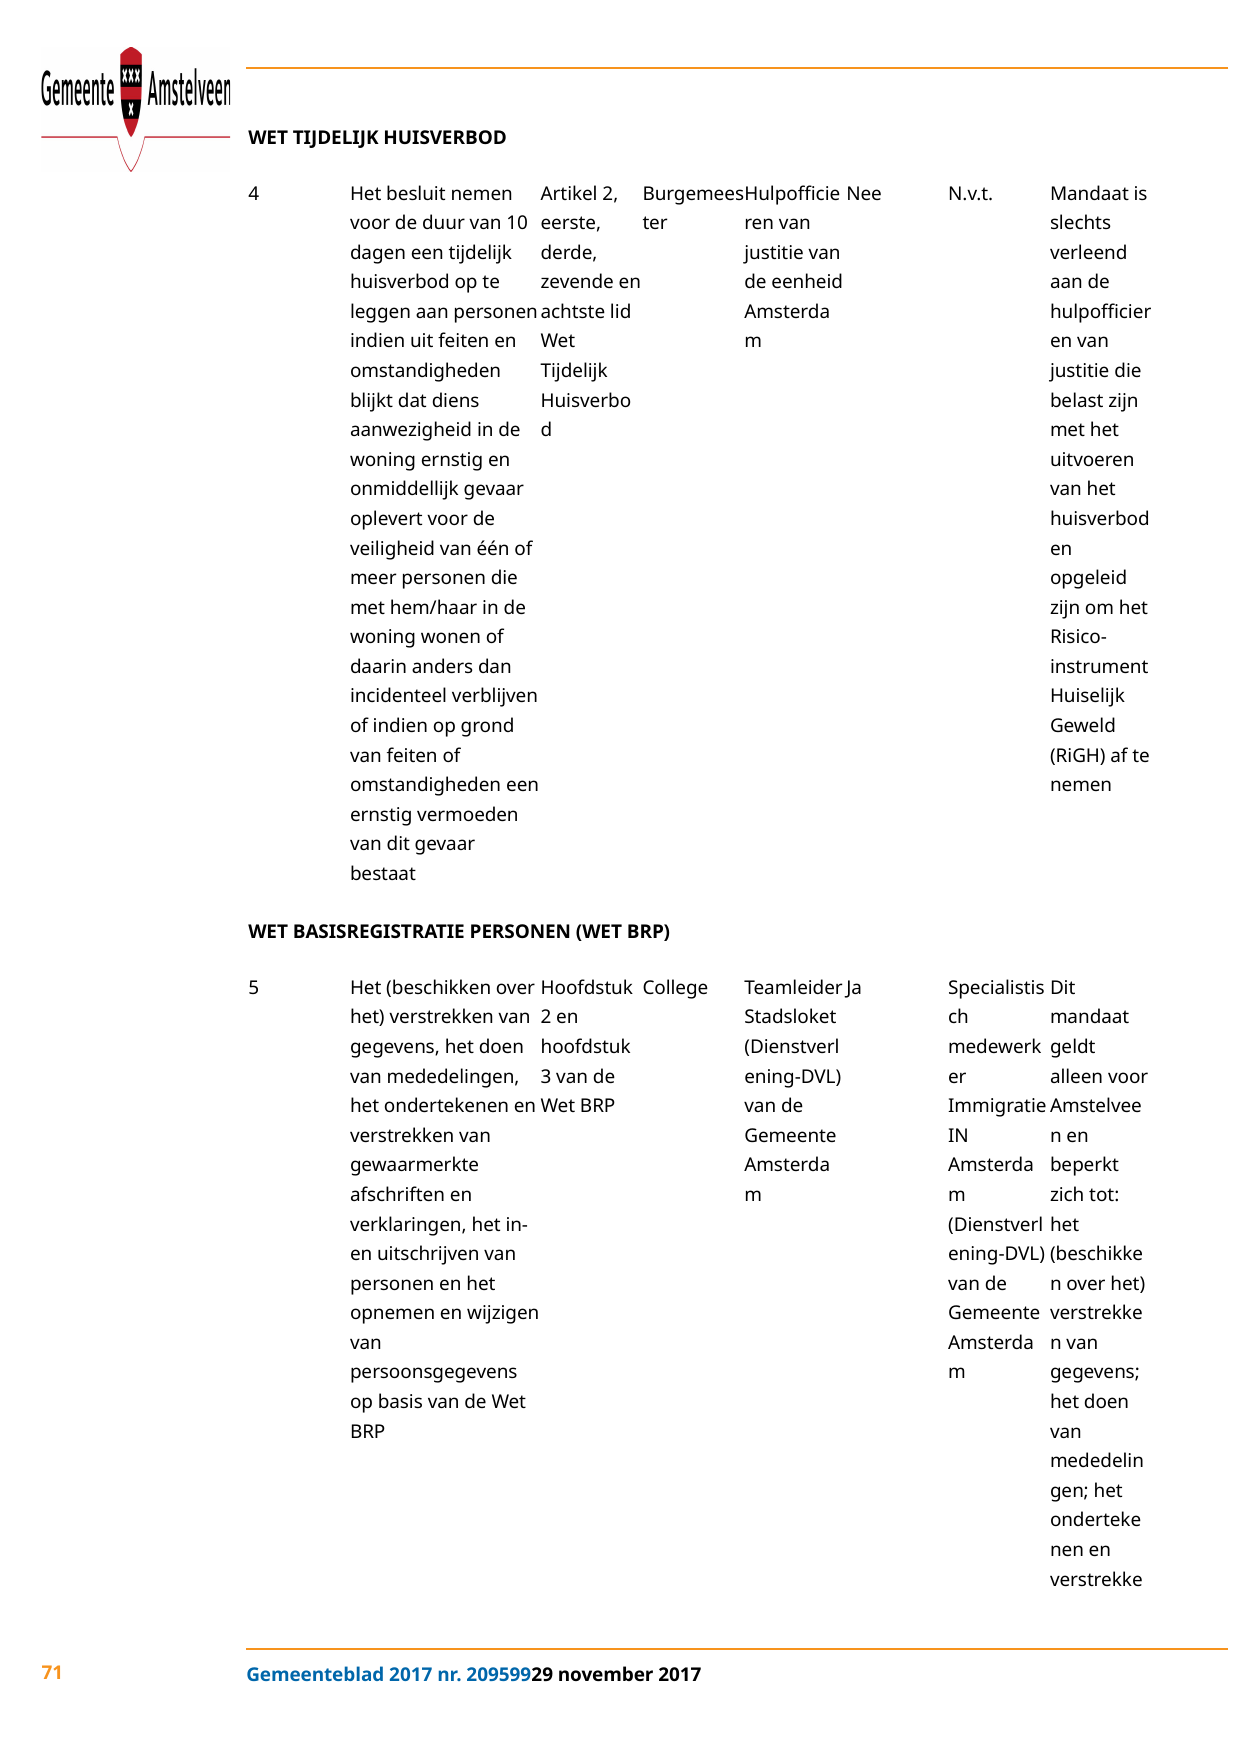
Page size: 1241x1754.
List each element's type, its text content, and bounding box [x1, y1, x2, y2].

table_cell Artikel 2, eerste, derde, zevende en achtste lid Wet Tijdelijk Huisverbod [540, 180, 642, 886]
table_cell Hulpofficieren van justitie van de eenheid Amsterdam [744, 180, 846, 886]
table_cell Het (beschikken over het) verstrekken van gegevens, het doen van mededelingen, het ondertekenen en verstrekken van gewaarmerkte afschriften en verklaringen, het in- en uitschrijven van personen en het opnemen en wijzigen van persoonsgegevens op basis van de Wet BRP [350, 974, 540, 1591]
table_cell WET TIJDELIJK HUISVERBOD [248, 95, 1152, 180]
table_cell Het besluit nemen voor de duur van 10 dagen een tijdelijk huisverbod op te leggen aan personen indien uit feiten en omstandigheden blijkt dat diens aanwezigheid in de woning ernstig en onmiddellijk gevaar oplevert voor de veiligheid van één of meer personen die met hem/haar in de woning wonen of daarin anders dan incidenteel verblijven of indien op grond van feiten of omstandigheden een ernstig vermoeden van dit gevaar bestaat [350, 180, 540, 886]
table_cell Ja [846, 974, 948, 1591]
table_cell Nee [846, 180, 948, 886]
table_cell 5 [248, 974, 350, 1591]
table_cell Specialistisch medewerker Immigratie IN Amsterdam (Dienstverlening-DVL) van de Gemeente Amsterdam [948, 974, 1050, 1591]
table_cell N.v.t. [948, 180, 1050, 886]
table_header WET BASISREGISTRATIE PERSONEN (WET BRP) [248, 889, 1152, 974]
table_cell Hoofdstuk 2 en hoofdstuk 3 van de Wet BRP [540, 974, 642, 1591]
table_cell Teamleider Stadsloket (Dienstverlening-DVL) van de Gemeente Amsterdam [744, 974, 846, 1591]
table_cell Burgemeester [642, 180, 744, 886]
table_cell Dit mandaat geldt alleen voor Amstelveen en beperkt zich tot: het (beschikken over het) verstrekken van gegevens; het doen van mededelingen; het ondertekenen en verstrekke [1050, 974, 1152, 1591]
table_cell College [642, 974, 744, 1591]
table_cell Mandaat is slechts verleend aan de hulpofficieren van justitie die belast zijn met het uitvoeren van het huisverbod en opgeleid zijn om het Risico-instrument Huiselijk Geweld (RiGH) af te nemen [1050, 180, 1152, 886]
picture [41, 47, 231, 172]
table_cell 4 [248, 180, 350, 886]
